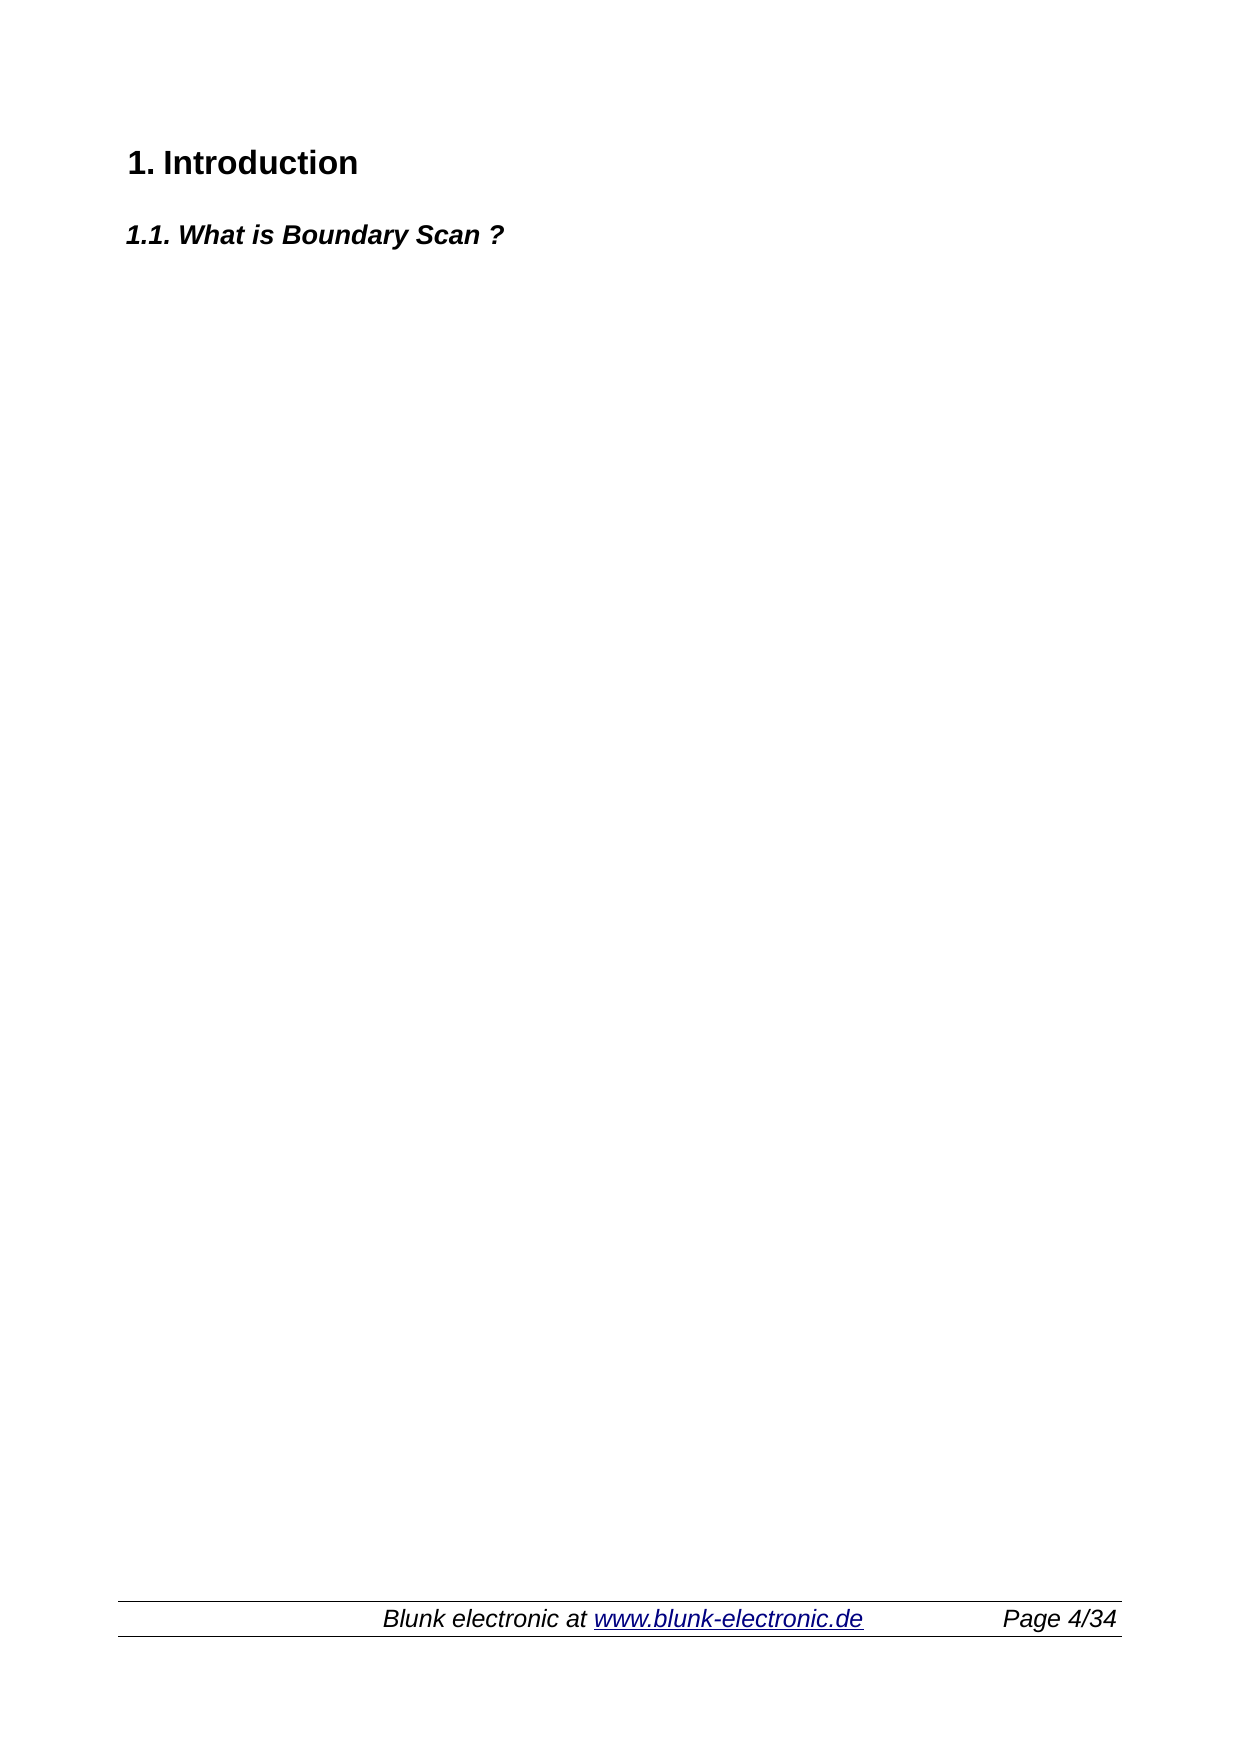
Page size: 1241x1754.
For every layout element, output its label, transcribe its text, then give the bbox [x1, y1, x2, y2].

subtitle What is Boundary Scan ? [118, 219, 1122, 251]
subtitle Introduction [118, 143, 1122, 182]
